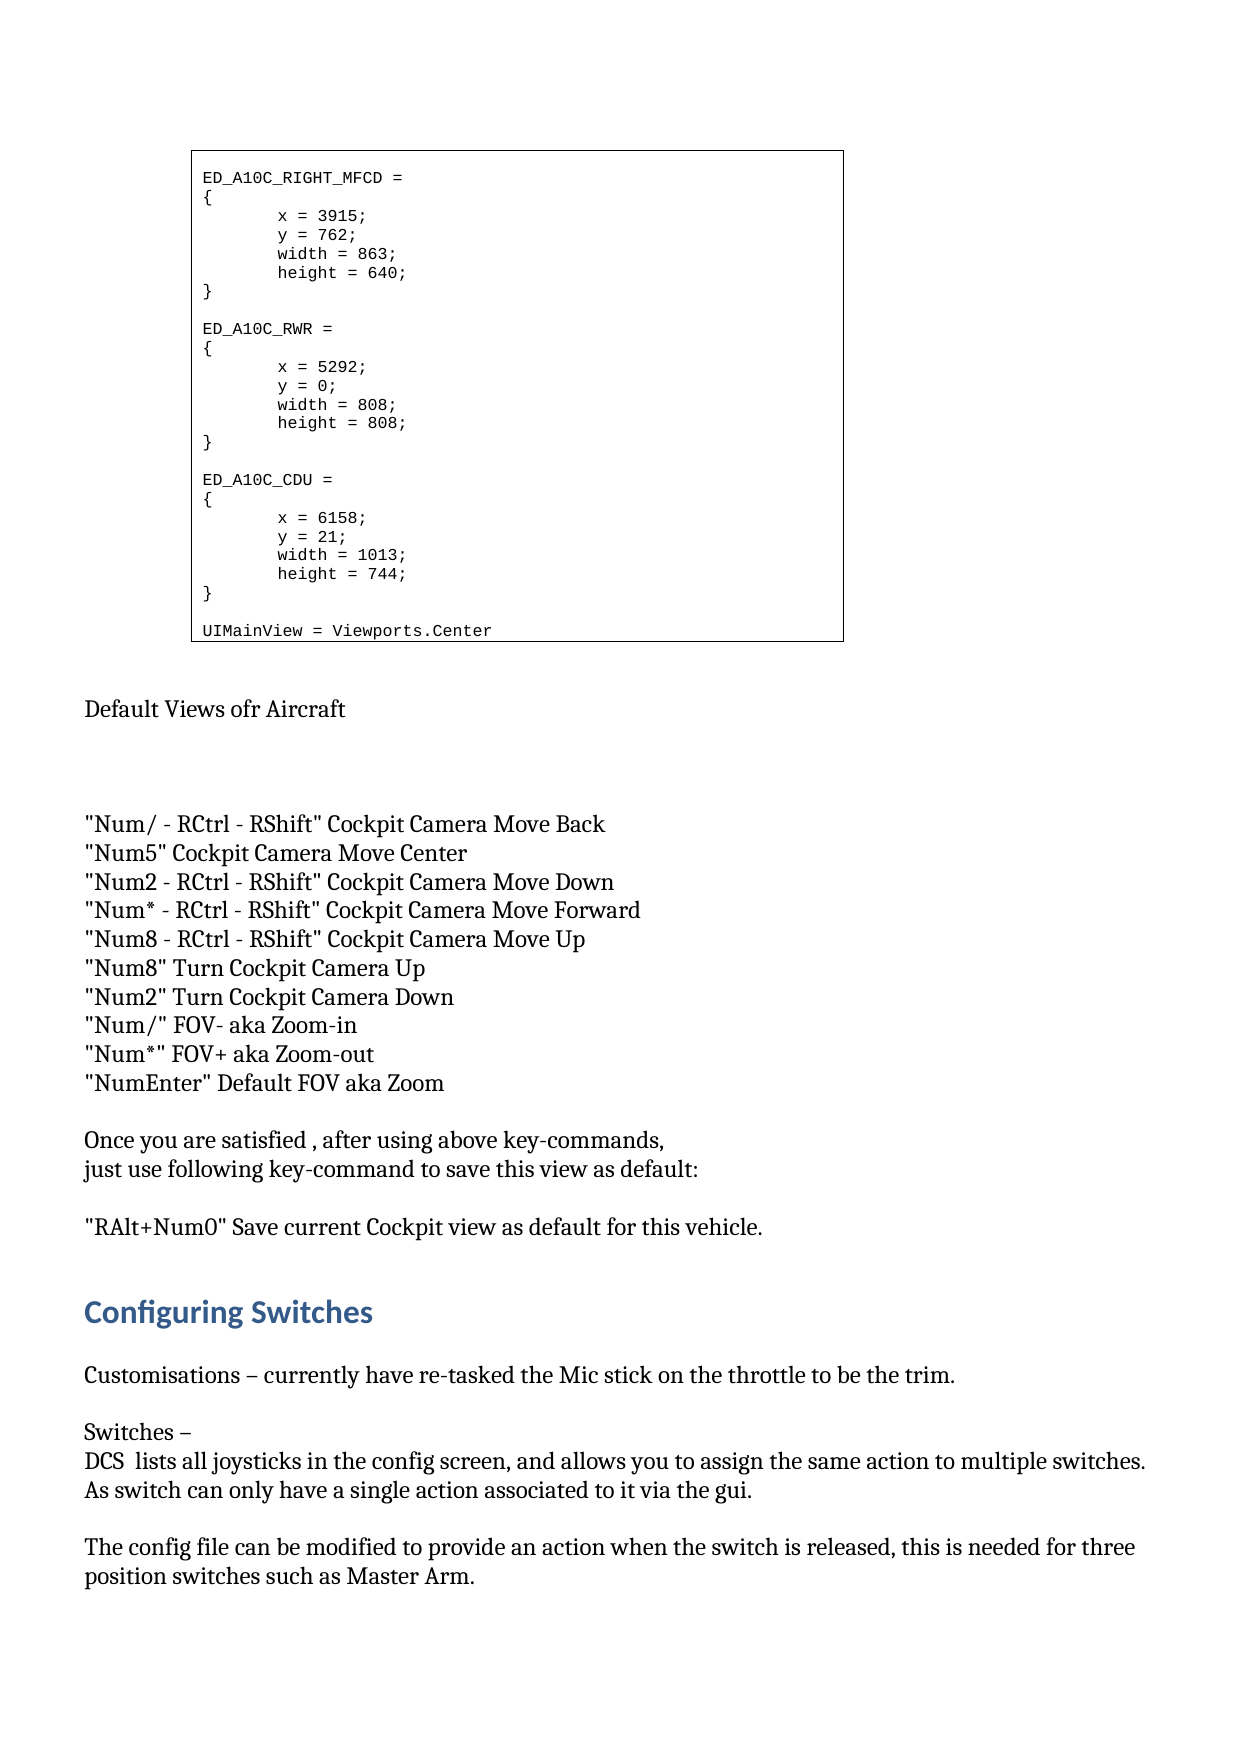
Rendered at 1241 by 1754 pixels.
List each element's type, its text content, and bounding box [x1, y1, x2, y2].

text "Num/ - RCtrl - RShift" Cockpit Camera Move Back "Num5" Cockpit Camera Move Center "Num2 - RCtrl - RShift" Cockpit Camera Move Down "Num* - RCtrl - RShift" Cockpit Camera Move Forward "Num8 - RCtrl - RShift" Cockpit Camera Move Up "Num8" Turn Cockpit Camera Up "Num2" Turn Cockpit Camera Down "Num/" FOV- aka Zoom-in "Num*" FOV+ aka Zoom-out "NumEnter" Default FOV aka Zoom Once you are satisfied , after using above key-commands, just use following key-command to save this view as default: "RAlt+Num0" Save current Cockpit view as default for this vehicle. [84, 753, 1148, 1241]
text Default Views ofr Aircraft [84, 695, 1148, 724]
text DCS lists all joysticks in the config screen, and allows you to assign the same action to multiple switches. As switch can only have a single action associated to it via the gui. [84, 1447, 1148, 1504]
text Customisations – currently have re-tasked the Mic stick on the throttle to be the trim. [84, 1361, 1148, 1389]
text The config file can be modified to provide an action when the switch is released, this is needed for three position switches such as Master Arm. [84, 1533, 1148, 1591]
table_header ED_A10C_RIGHT_MFCD = { x = 3915; y = 762; width = 863; height = 640; } ED_A10C_RWR = { x = 5292; y = 0; width = 808; height = 808; } ED_A10C_CDU = { x = 6158; y = 21; width = 1013; height = 744; } UIMainView = Viewports.Center [192, 151, 843, 641]
text Switches – [84, 1418, 1148, 1447]
subtitle Configuring Switches [84, 1291, 1148, 1332]
